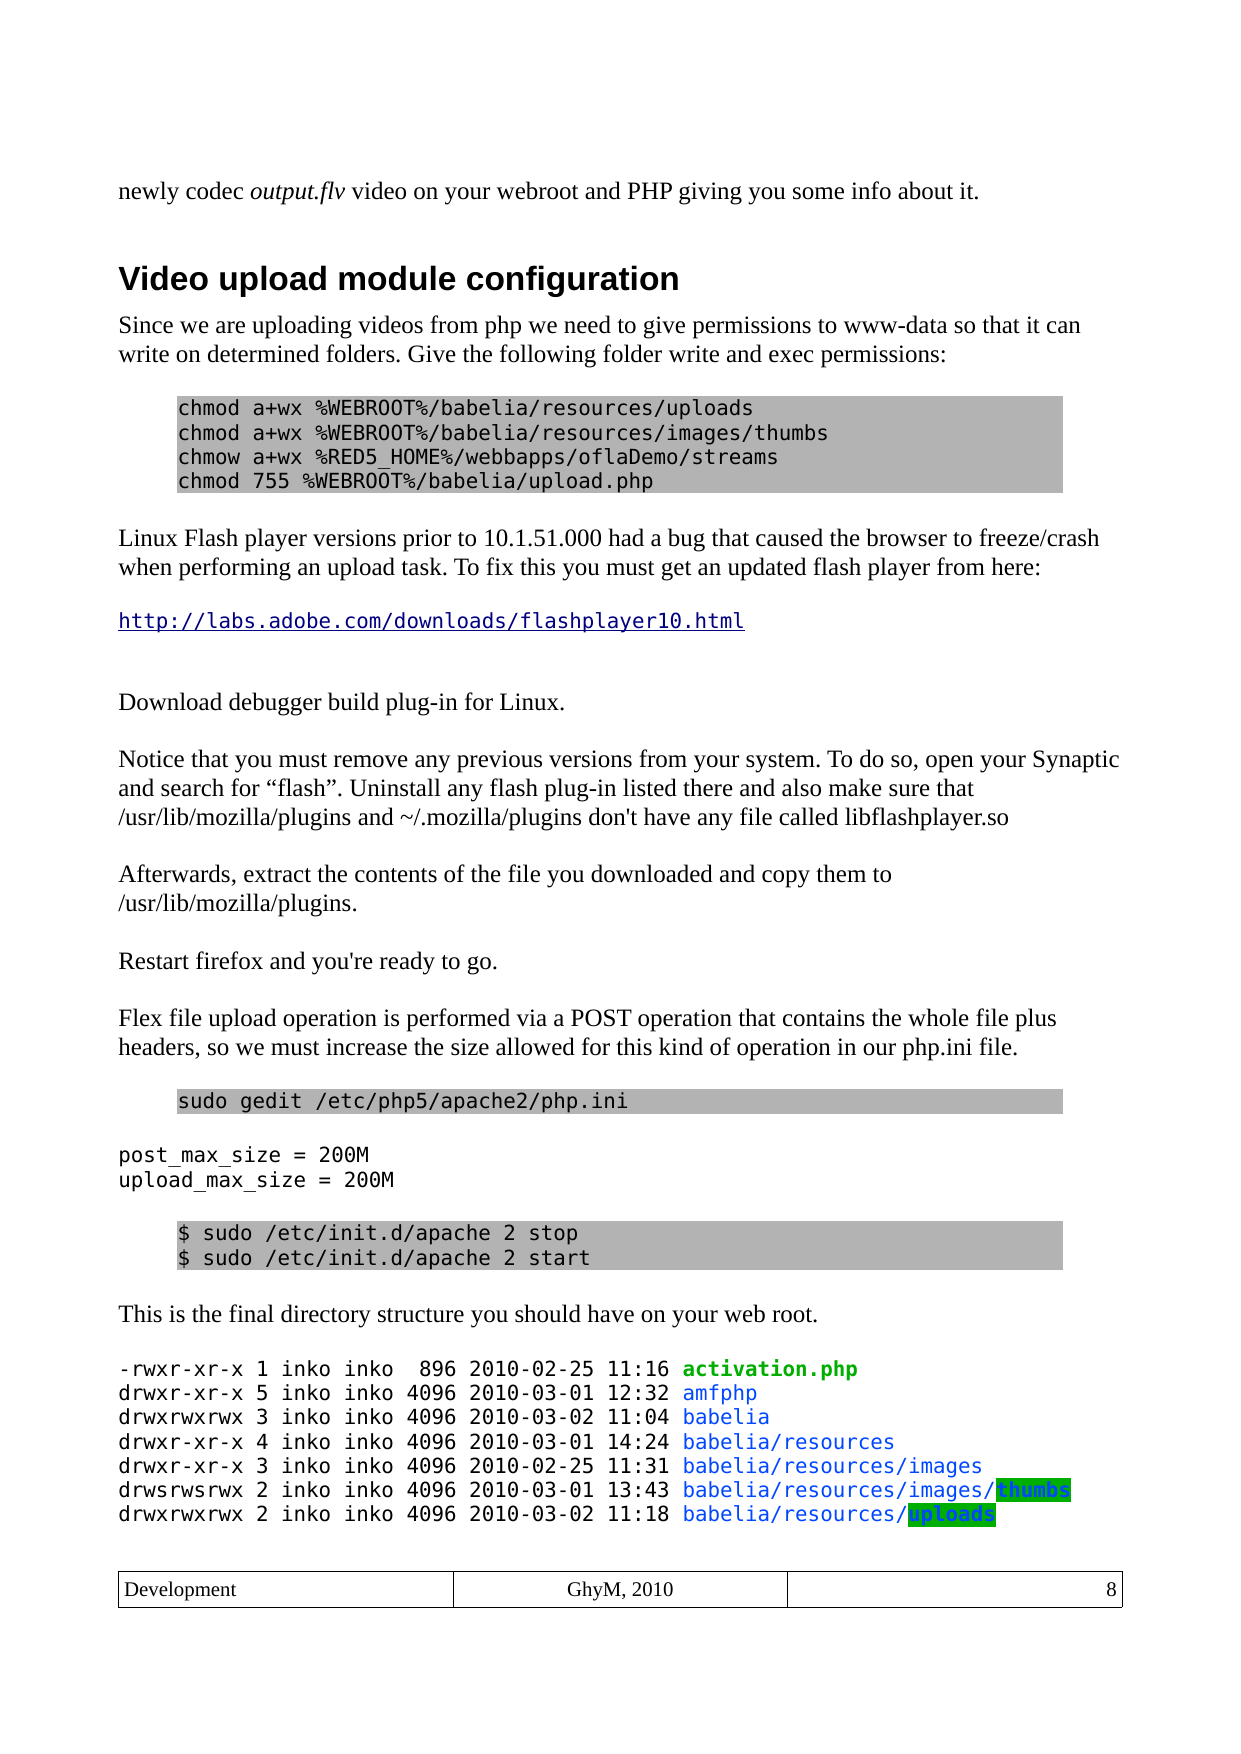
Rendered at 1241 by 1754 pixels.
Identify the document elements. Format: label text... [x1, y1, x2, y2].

text Linux Flash player versions prior to 10.1.51.000 had a bug that caused the browser to freeze/crash when performing an upload task. To fix this you must get an updated flash player from here: [118, 523, 1122, 580]
text Afterwards, extract the contents of the file you downloaded and copy them to /usr/lib/mozilla/plugins. [118, 859, 1122, 917]
text http://labs.adobe.com/downloads/flashplayer10.html [118, 609, 1122, 658]
text sudo gedit /etc/php5/apache2/php.ini [177, 1089, 1063, 1114]
subtitle Video upload module configuration [118, 259, 1122, 297]
text Flex file upload operation is performed via a POST operation that contains the whole file plus headers, so we must increase the size allowed for this kind of operation in our php.ini file. [118, 1003, 1122, 1061]
text Download debugger build plug-in for Linux. [118, 687, 1122, 716]
text $ sudo /etc/init.d/apache 2 stop $ sudo /etc/init.d/apache 2 start [177, 1221, 1063, 1270]
text newly codec output.flv video on your webroot and PHP giving you some info about it. [118, 176, 1122, 205]
text This is the final directory structure you should have on your web root. [118, 1299, 1122, 1328]
text Restart firefox and you're ready to go. [118, 946, 1122, 974]
text Since we are uploading videos from php we need to give permissions to www-data so that it can write on determined folders. Give the following folder write and exec permissions: [118, 310, 1122, 367]
text -rwxr-xr-x 1 inko inko 896 2010-02-25 11:16 activation.php drwxr-xr-x 5 inko inko 4096 2010-03-01 12:32 amfphp drwxrwxrwx 3 inko inko 4096 2010-03-02 11:04 babelia drwxr-xr-x 4 inko inko 4096 2010-03-01 14:24 babelia/resources drwxr-xr-x 3 inko inko 4096 2010-02-25 11:31 babelia/resources/images drwsrwsrwx 2 inko inko 4096 2010-03-01 13:43 babelia/resources/images/thumbs drwxrwxrwx 2 inko inko 4096 2010-03-02 11:18 babelia/resources/uploads [118, 1357, 1122, 1527]
text post_max_size = 200M upload_max_size = 200M [118, 1143, 1122, 1192]
text /usr/lib/mozilla/plugins and ~/.mozilla/plugins don't have any file called libflashplayer.so [118, 802, 1122, 831]
text chmod a+wx %WEBROOT%/babelia/resources/uploads chmod a+wx %WEBROOT%/babelia/resources/images/thumbs chmow a+wx %RED5_HOME%/webbapps/oflaDemo/streams chmod 755 %WEBROOT%/babelia/upload.php [177, 396, 1063, 493]
text Notice that you must remove any previous versions from your system. To do so, open your Synaptic and search for “flash”. Uninstall any flash plug-in listed there and also make sure that [118, 744, 1122, 802]
